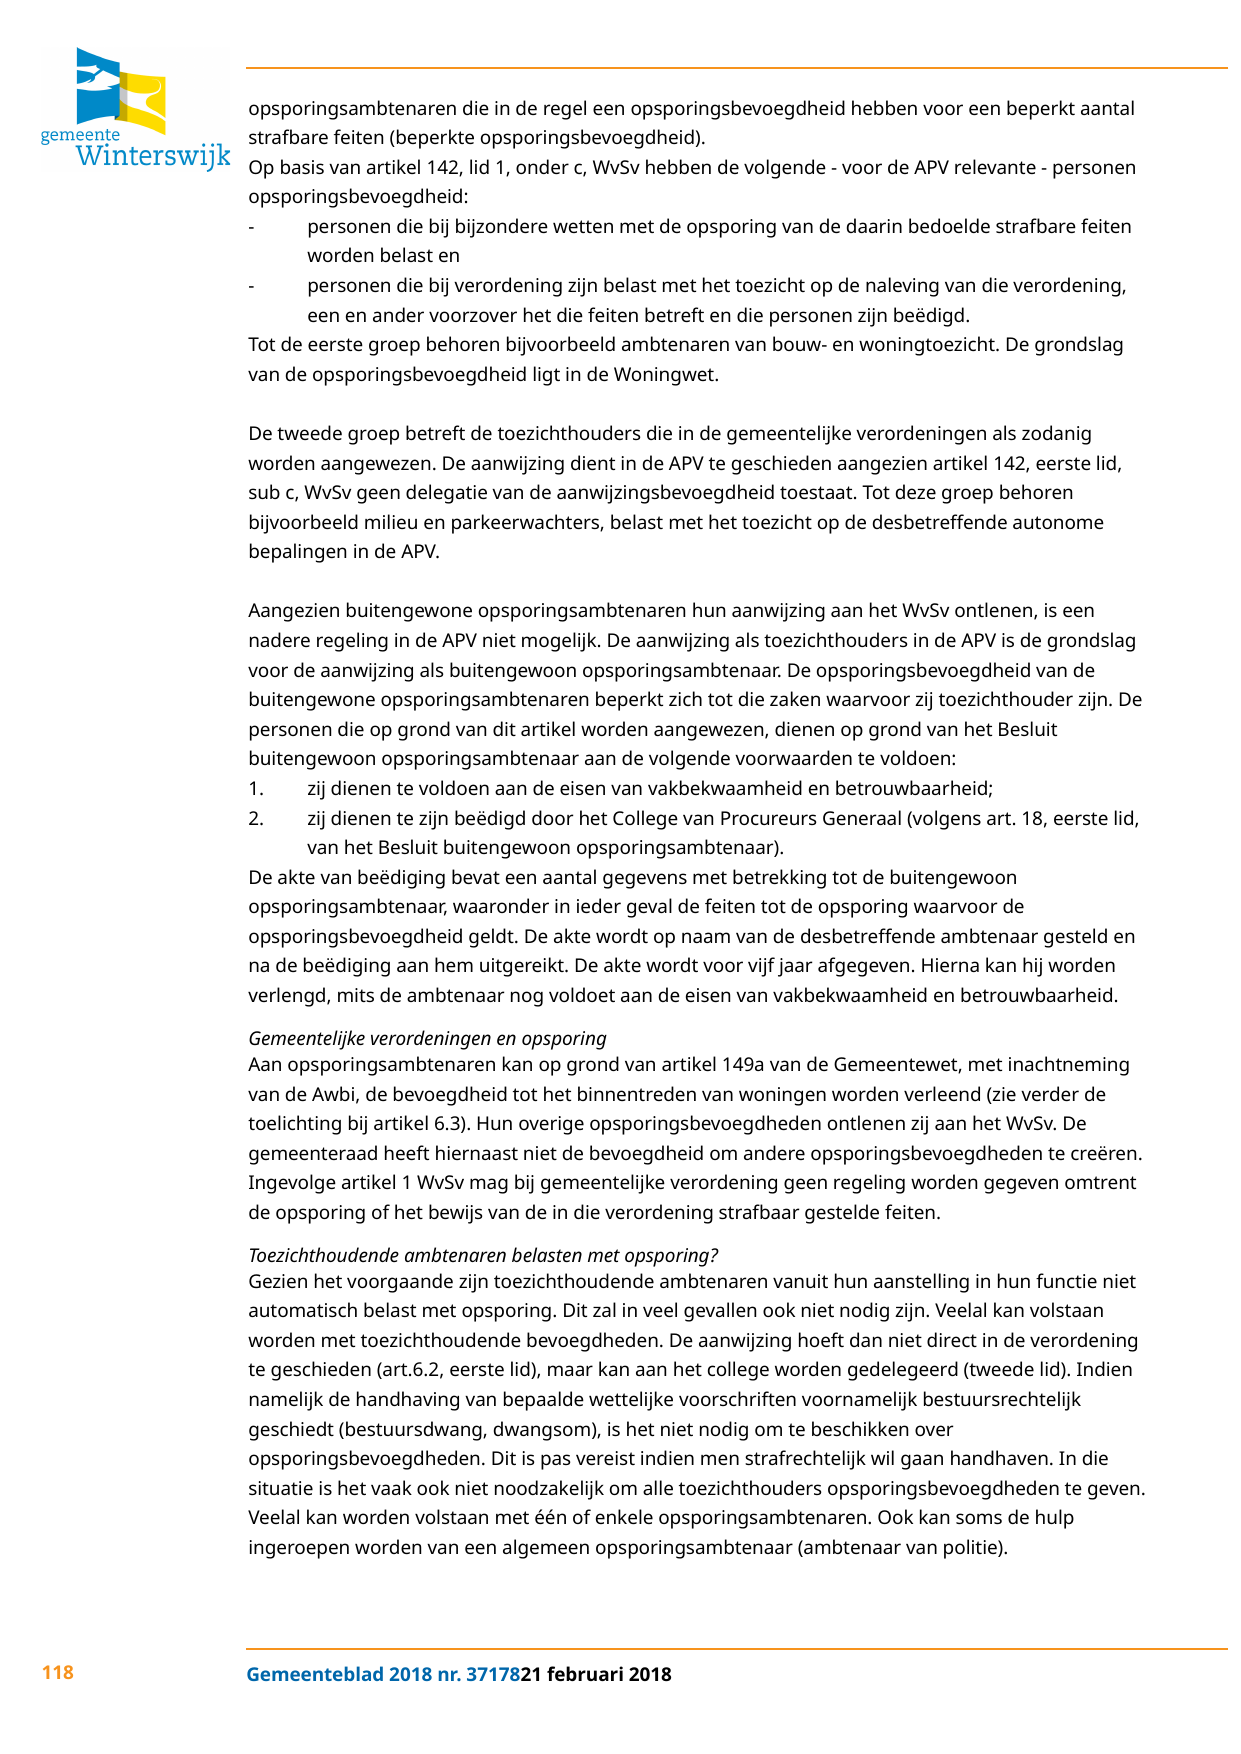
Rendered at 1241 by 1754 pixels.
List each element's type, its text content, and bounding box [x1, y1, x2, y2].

picture [41, 47, 231, 172]
text Toezichthoudende ambtenaren belasten met opsporing? [248, 1242, 1152, 1268]
text Gezien het voorgaande zijn toezichthoudende ambtenaren vanuit hun aanstelling in hun functie niet automatisch belast met opsporing. Dit zal in veel gevallen ook niet nodig zijn. Veelal kan volstaan worden met toezichthoudende bevoegdheden. De aanwijzing hoeft dan niet direct in de verordening te geschieden (art.6.2, eerste lid), maar kan aan het college worden gedelegeerd (tweede lid). Indien namelijk de handhaving van bepaalde wettelijke voorschriften voornamelijk bestuursrechtelijk geschiedt (bestuursdwang, dwangsom), is het niet nodig om te beschikken over opsporingsbevoegdheden. Dit is pas vereist indien men strafrechtelijk wil gaan handhaven. In die situatie is het vaak ook niet noodzakelijk om alle toezichthouders opsporingsbevoegdheden te geven. Veelal kan worden volstaan met één of enkele opsporingsambtenaren. Ook kan soms de hulp ingeroepen worden van een algemeen opsporingsambtenaar (ambtenaar van politie). [248, 1268, 1152, 1560]
text De tweede groep betreft de toezichthouders die in de gemeentelijke verordeningen als zodanig worden aangewezen. De aanwijzing dient in de APV te geschieden aangezien artikel 142, eerste lid, sub c, WvSv geen delegatie van de aanwijzingsbevoegdheid toestaat. Tot deze groep behoren bijvoorbeeld milieu en parkeerwachters, belast met het toezicht op de desbetreffende autonome bepalingen in de APV. [248, 420, 1152, 564]
list zij dienen te zijn beëdigd door het College van Procureurs Generaal (volgens art. 18, eerste lid, van het Besluit buitengewoon opsporingsambtenaar). [248, 805, 1152, 860]
picture [225, 153, 231, 162]
text Op basis van artikel 142, lid 1, onder c, WvSv hebben de volgende - voor de APV relevante - personen opsporingsbevoegdheid: [248, 154, 1152, 209]
text opsporingsambtenaren die in de regel een opsporingsbevoegdheid hebben voor een beperkt aantal strafbare feiten (beperkte opsporingsbevoegdheid). [248, 95, 1152, 150]
list personen die bij verordening zijn belast met het toezicht op de naleving van die verordening, een en ander voorzover het die feiten betreft en die personen zijn beëdigd. [248, 272, 1152, 328]
list personen die bij bijzondere wetten met de opsporing van de daarin bedoelde strafbare feiten worden belast en [248, 213, 1152, 268]
list zij dienen te voldoen aan de eisen van vakbekwaamheid en betrouwbaarheid; [248, 775, 1152, 801]
text De akte van beëdiging bevat een aantal gegevens met betrekking tot de buitengewoon opsporingsambtenaar, waaronder in ieder geval de feiten tot de opsporing waarvoor de opsporingsbevoegdheid geldt. De akte wordt op naam van de desbetreffende ambtenaar gesteld en na de beëdiging aan hem uitgereikt. De akte wordt voor vijf jaar afgegeven. Hierna kan hij worden verlengd, mits de ambtenaar nog voldoet aan de eisen van vakbekwaamheid en betrouwbaarheid. [248, 864, 1152, 1008]
text Aan opsporingsambtenaren kan op grond van artikel 149a van de Gemeentewet, met inachtneming van de Awbi, de bevoegdheid tot het binnentreden van woningen worden verleend (zie verder de toelichting bij artikel 6.3). Hun overige opsporingsbevoegdheden ontlenen zij aan het WvSv. De gemeenteraad heeft hiernaast niet de bevoegdheid om andere opsporingsbevoegdheden te creëren. Ingevolge artikel 1 WvSv mag bij gemeentelijke verordening geen regeling worden gegeven omtrent de opsporing of het bewijs van de in die verordening strafbaar gestelde feiten. [248, 1051, 1152, 1225]
text Tot de eerste groep behoren bijvoorbeeld ambtenaren van bouw- en woningtoezicht. De grondslag van de opsporingsbevoegdheid ligt in de Woningwet. [248, 331, 1152, 387]
text Aangezien buitengewone opsporingsambtenaren hun aanwijzing aan het WvSv ontlenen, is een nadere regeling in de APV niet mogelijk. De aanwijzing als toezichthouders in de APV is de grondslag voor de aanwijzing als buitengewoon opsporingsambtenaar. De opsporingsbevoegdheid van de buitengewone opsporingsambtenaren beperkt zich tot die zaken waarvoor zij toezichthouder zijn. De personen die op grond van dit artikel worden aangewezen, dienen op grond van het Besluit buitengewoon opsporingsambtenaar aan de volgende voorwaarden te voldoen: [248, 598, 1152, 771]
text Gemeentelijke verordeningen en opsporing [248, 1025, 1152, 1051]
